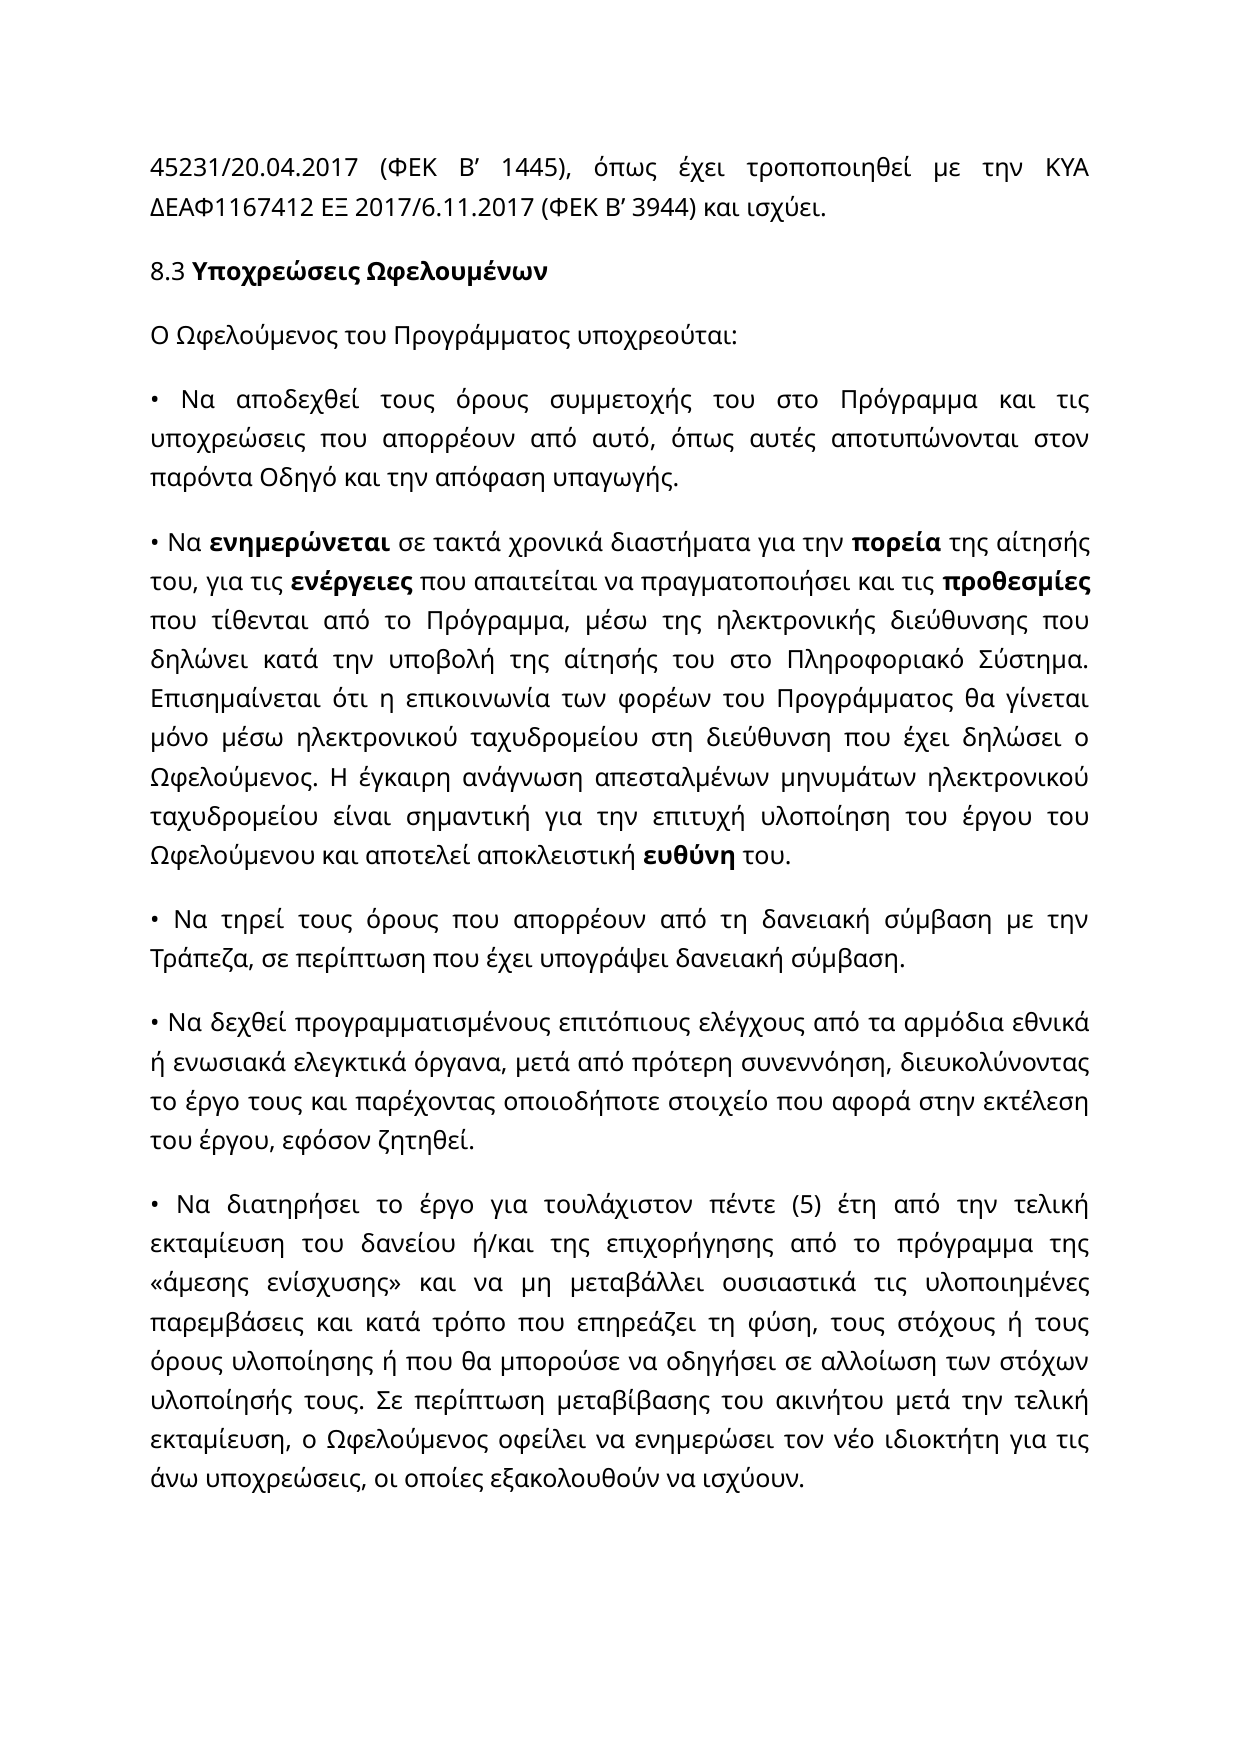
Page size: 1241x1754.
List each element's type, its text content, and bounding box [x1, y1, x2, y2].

text • Να ενημερώνεται σε τακτά χρονικά διαστήματα για την πορεία της αίτησής του, για τις ενέργειες που απαιτείται να πραγματοποιήσει και τις προθεσμίες που τίθενται από το Πρόγραμμα, μέσω της ηλεκτρονικής διεύθυνσης που δηλώνει κατά την υποβολή της αίτησής του στο Πληροφοριακό Σύστημα. Επισημαίνεται ότι η επικοινωνία των φορέων του Προγράμματος θα γίνεται μόνο μέσω ηλεκτρονικού ταχυδρομείου στη διεύθυνση που έχει δηλώσει ο Ωφελούμενος. Η έγκαιρη ανάγνωση απεσταλμένων μηνυμάτων ηλεκτρονικού ταχυδρομείου είναι σημαντική για την επιτυχή υλοποίηση του έργου του Ωφελούμενου και αποτελεί αποκλειστική ευθύνη του. [150, 524, 1090, 872]
text • Να τηρεί τους όρους που απορρέουν από τη δανειακή σύμβαση με την Τράπεζα, σε περίπτωση που έχει υπογράψει δανειακή σύμβαση. [150, 902, 1090, 975]
text Ο Ωφελούμενος του Προγράμματος υποχρεούται: [150, 317, 1090, 352]
text • Να διατηρήσει το έργο για τουλάχιστον πέντε (5) έτη από την τελική εκταμίευση του δανείου ή/και της επιχορήγησης από το πρόγραμμα της «άμεσης ενίσχυσης» και να μη μεταβάλλει ουσιαστικά τις υλοποιημένες παρεμβάσεις και κατά τρόπο που επηρεάζει τη φύση, τους στόχους ή τους όρους υλοποίησης ή που θα μπορούσε να οδηγήσει σε αλλοίωση των στόχων υλοποίησής τους. Σε περίπτωση μεταβίβασης του ακινήτου μετά την τελική εκταμίευση, ο Ωφελούμενος οφείλει να ενημερώσει τον νέο ιδιοκτήτη για τις άνω υποχρεώσεις, οι οποίες εξακολουθούν να ισχύουν. [150, 1187, 1090, 1495]
text • Να δεχθεί προγραμματισμένους επιτόπιους ελέγχους από τα αρμόδια εθνικά ή ενωσιακά ελεγκτικά όργανα, μετά από πρότερη συνεννόηση, διευκολύνοντας το έργο τους και παρέχοντας οποιοδήποτε στοιχείο που αφορά στην εκτέλεση του έργου, εφόσον ζητηθεί. [150, 1005, 1090, 1157]
text 45231/20.04.2017 (ΦΕΚ Β’ 1445), όπως έχει τροποποιηθεί με την ΚΥΑ ΔΕΑΦ1167412 ΕΞ 2017/6.11.2017 (ΦΕΚ Β’ 3944) και ισχύει. [150, 150, 1090, 223]
text • Να αποδεχθεί τους όρους συμμετοχής του στο Πρόγραμμα και τις υποχρεώσεις που απορρέουν από αυτό, όπως αυτές αποτυπώνονται στον παρόντα Οδηγό και την απόφαση υπαγωγής. [150, 382, 1090, 494]
text 8.3 Υποχρεώσεις Ωφελουμένων [150, 253, 1090, 287]
